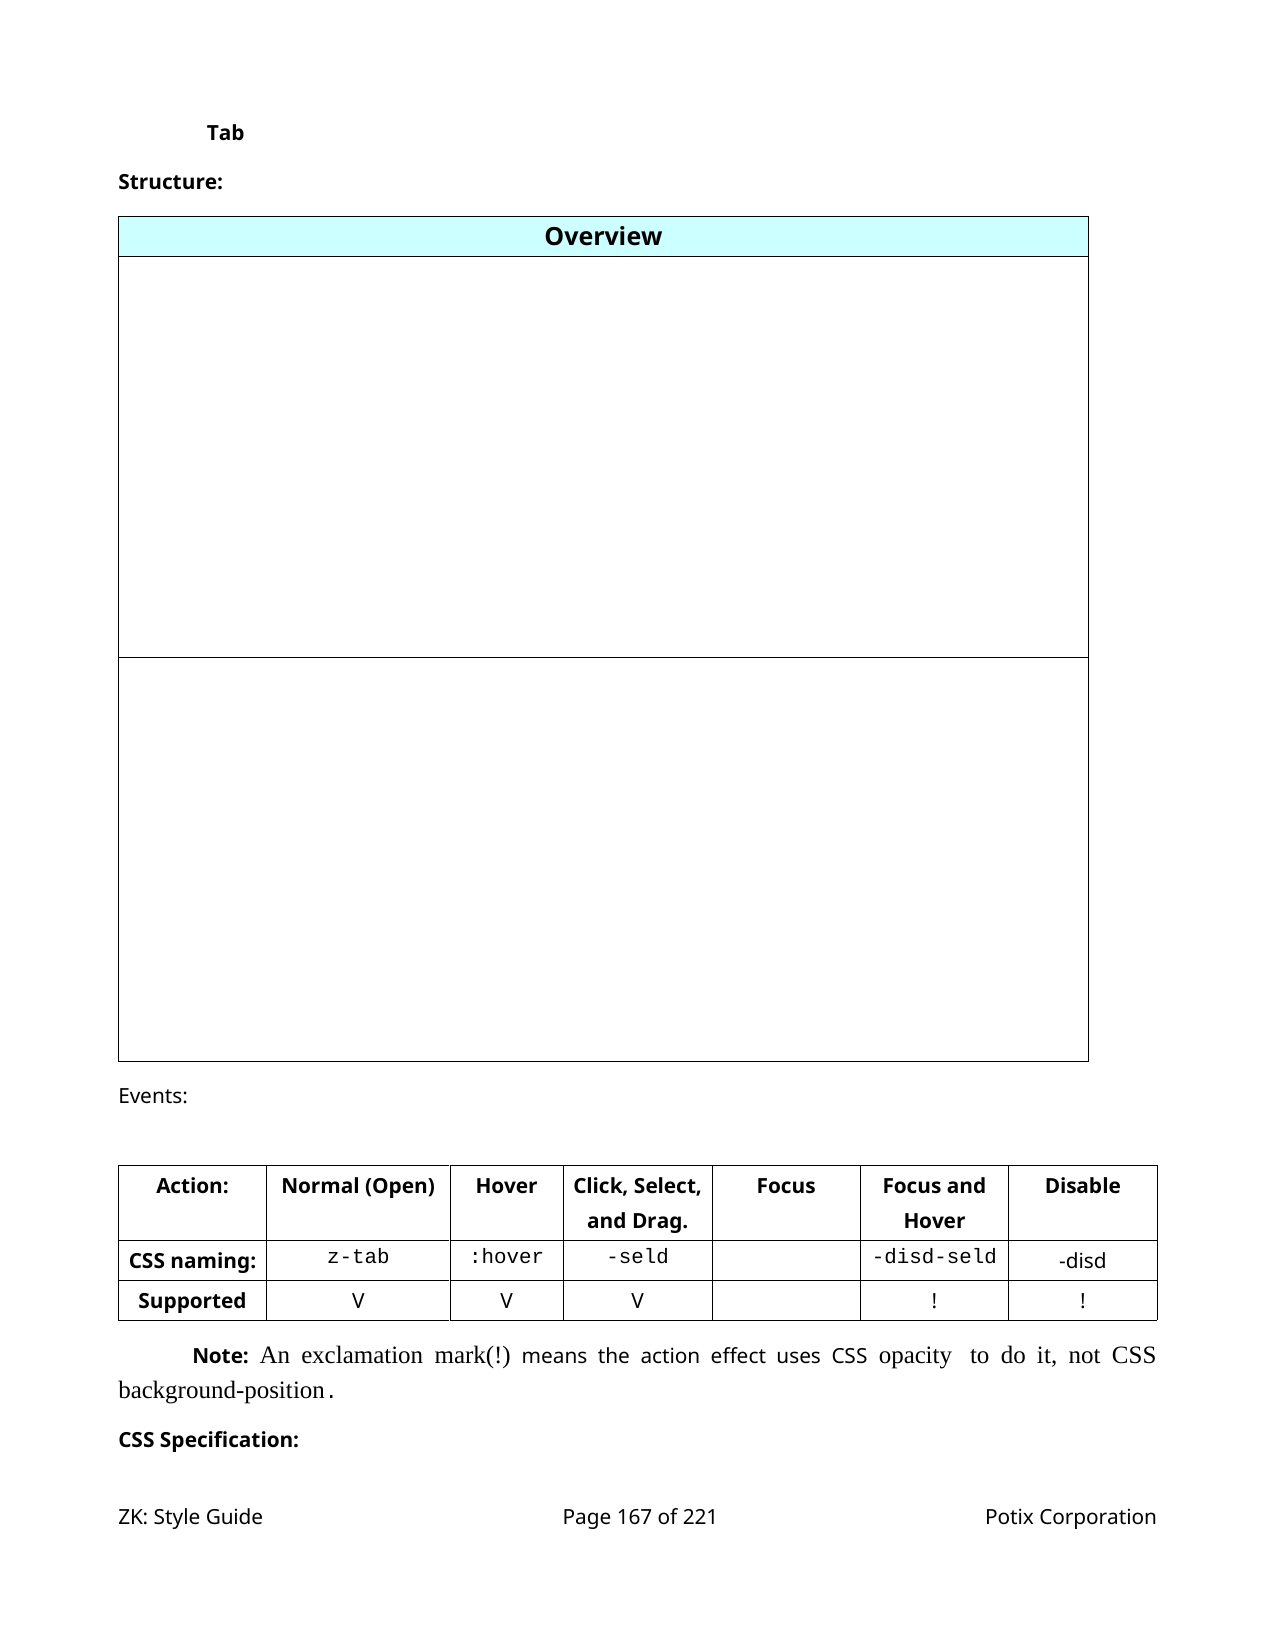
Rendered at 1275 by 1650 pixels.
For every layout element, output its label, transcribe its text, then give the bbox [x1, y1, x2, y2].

table_cell V [564, 1281, 712, 1320]
table_header Hover [451, 1166, 563, 1240]
table_header Action: [119, 1166, 266, 1240]
table_cell [713, 1241, 860, 1280]
table_header Focus [713, 1166, 860, 1240]
table_cell [119, 658, 1088, 1061]
table_cell -seld [564, 1241, 712, 1280]
table_header Focus and Hover [861, 1166, 1008, 1240]
text CSS Specification: [118, 1425, 1157, 1453]
table_cell ! [1009, 1281, 1157, 1320]
text Events: [118, 1081, 1157, 1145]
table_cell ! [861, 1281, 1008, 1320]
text Note: An exclamation mark(!) means the action effect uses CSS opacity to do it, not CSS background-position. [118, 1341, 1157, 1405]
table_cell :hover [451, 1241, 563, 1280]
subtitle Tab [207, 118, 1157, 146]
table_cell [119, 257, 1088, 657]
table_header Normal (Open) [267, 1166, 449, 1240]
text Structure: [118, 167, 1157, 195]
table_cell CSS naming: [119, 1241, 266, 1280]
table_header Click, Select, and Drag. [564, 1166, 712, 1240]
table_cell z-tab [267, 1241, 449, 1280]
table_cell Supported [119, 1281, 266, 1320]
table_cell V [451, 1281, 563, 1320]
table_cell V [267, 1281, 449, 1320]
table_cell [713, 1281, 860, 1320]
table_header Overview [119, 217, 1088, 256]
table_cell -disd [1009, 1241, 1157, 1280]
table_cell -disd-seld [861, 1241, 1008, 1280]
table_header Disable [1009, 1166, 1157, 1240]
